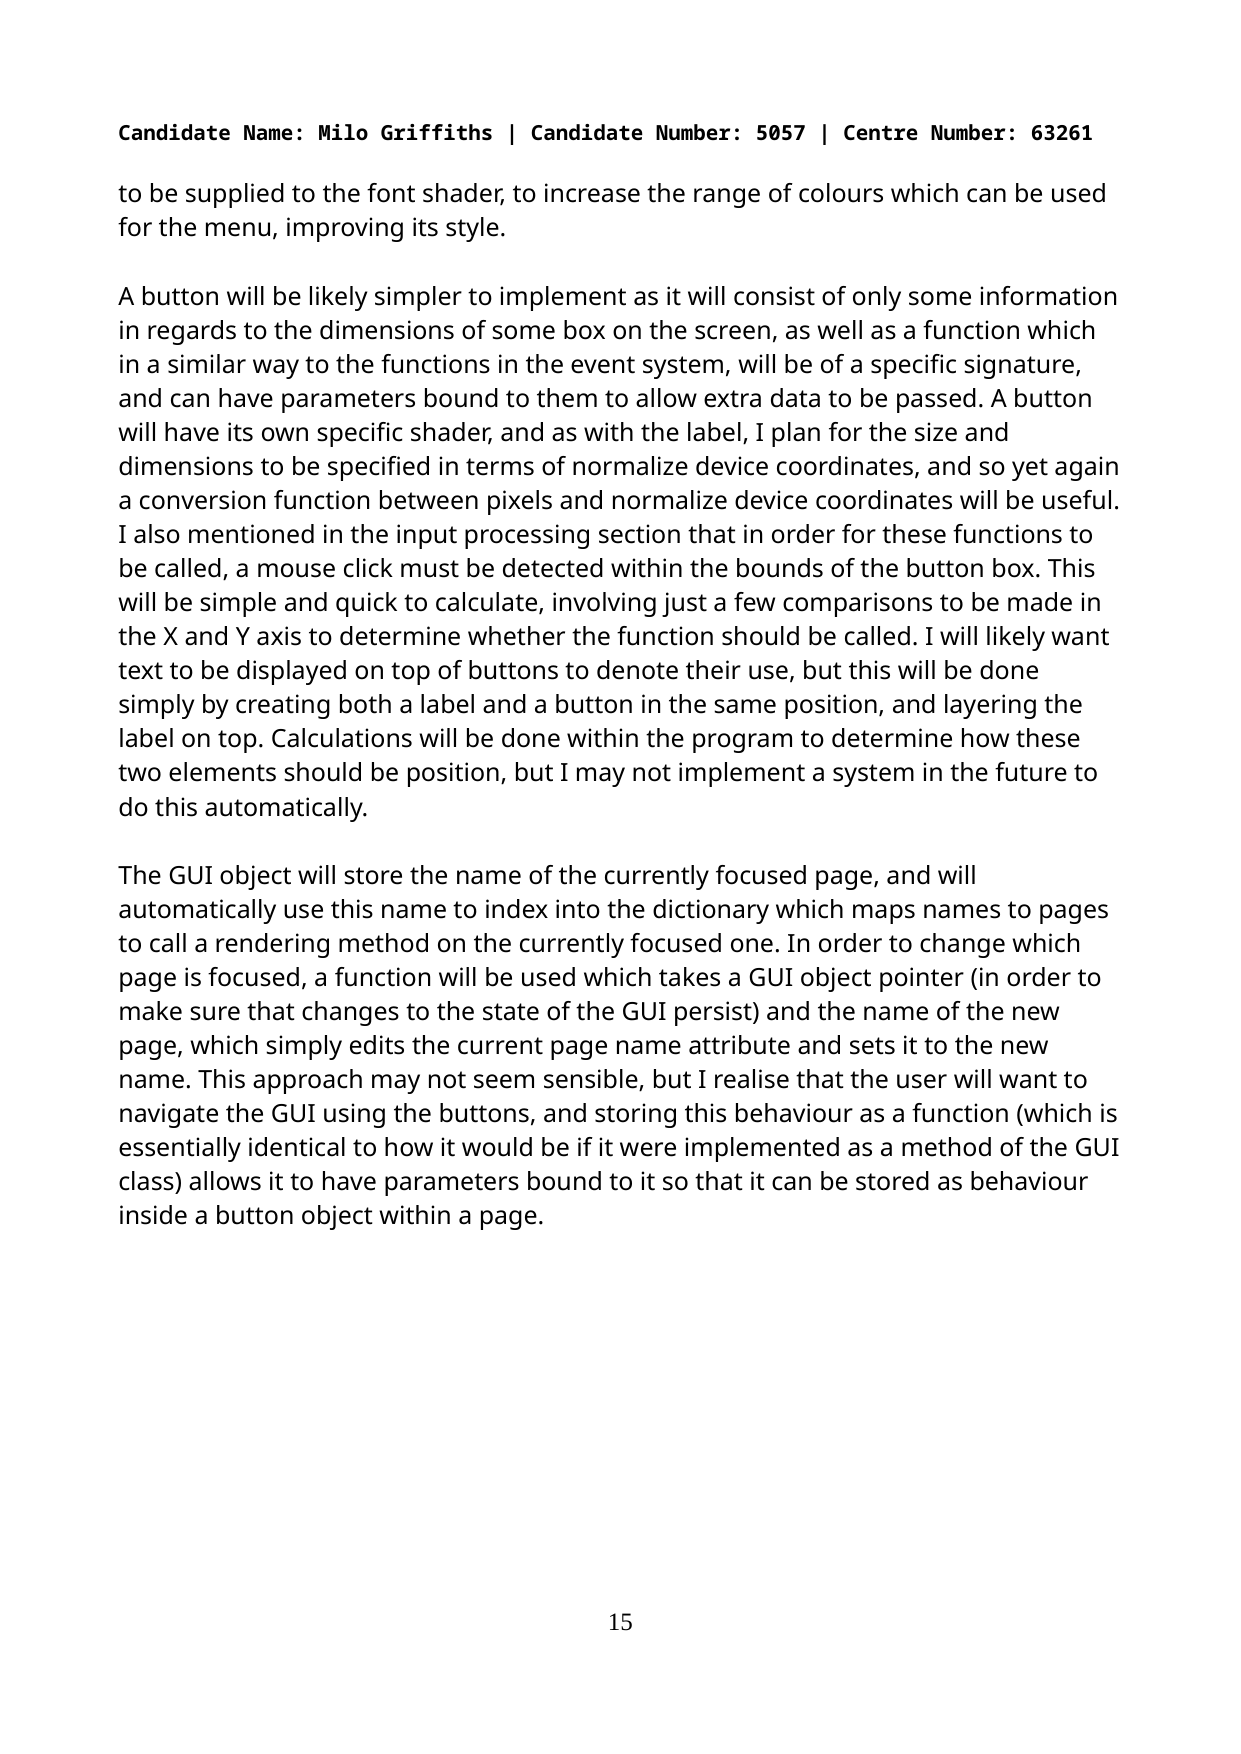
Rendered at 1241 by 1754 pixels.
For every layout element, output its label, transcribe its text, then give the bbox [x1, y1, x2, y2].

text A button will be likely simpler to implement as it will consist of only some information in regards to the dimensions of some box on the screen, as well as a function which in a similar way to the functions in the event system, will be of a specific signature, and can have parameters bound to them to allow extra data to be passed. A button will have its own specific shader, and as with the label, I plan for the size and dimensions to be specified in terms of normalize device coordinates, and so yet again a conversion function between pixels and normalize device coordinates will be useful. I also mentioned in the input processing section that in order for these functions to be called, a mouse click must be detected within the bounds of the button box. This will be simple and quick to calculate, involving just a few comparisons to be made in the X and Y axis to determine whether the function should be called. I will likely want text to be displayed on top of buttons to denote their use, but this will be done simply by creating both a label and a button in the same position, and layering the label on top. Calculations will be done within the program to determine how these two elements should be position, but I may not implement a system in the future to do this automatically. [118, 278, 1122, 823]
text The GUI object will store the name of the currently focused page, and will automatically use this name to index into the dictionary which maps names to pages to call a rendering method on the currently focused one. In order to change which page is focused, a function will be used which takes a GUI object pointer (in order to make sure that changes to the state of the GUI persist) and the name of the new page, which simply edits the current page name attribute and sets it to the new name. This approach may not seem sensible, but I realise that the user will want to navigate the GUI using the buttons, and storing this behaviour as a function (which is essentially identical to how it would be if it were implemented as a method of the GUI class) allows it to have parameters bound to it so that it can be stored as behaviour inside a button object within a page. [118, 857, 1122, 1232]
text to be supplied to the font shader, to increase the range of colours which can be used for the menu, improving its style. [118, 176, 1122, 244]
